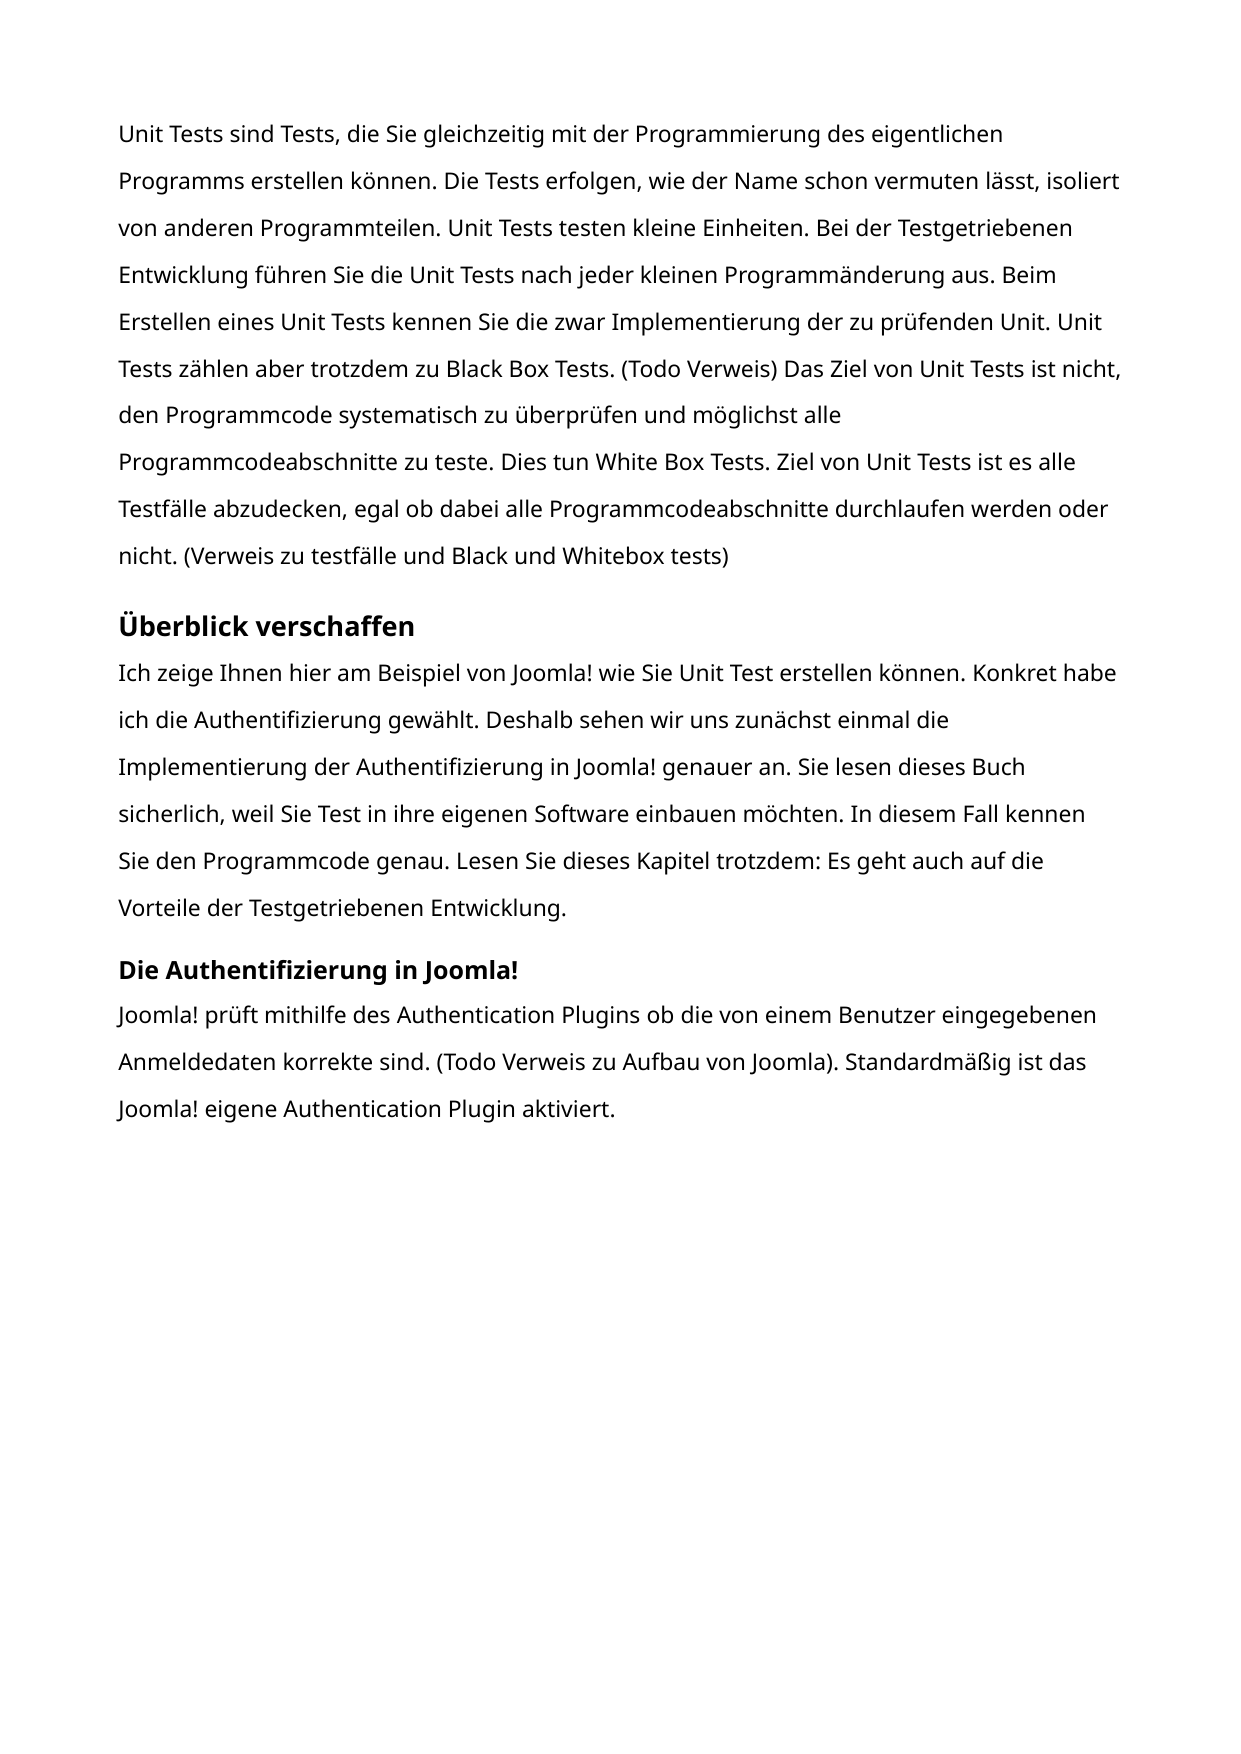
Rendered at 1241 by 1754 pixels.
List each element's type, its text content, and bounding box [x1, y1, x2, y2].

text Joomla! prüft mithilfe des Authentication Plugins ob die von einem Benutzer eingegebenen Anmeldedaten korrekte sind. (Todo Verweis zu Aufbau von Joomla). Standardmäßig ist das Joomla! eigene Authentication Plugin aktiviert. [118, 999, 1122, 1124]
text Unit Tests sind Tests, die Sie gleichzeitig mit der Programmierung des eigentlichen Programms erstellen können. Die Tests erfolgen, wie der Name schon vermuten lässt, isoliert von anderen Programmteilen. Unit Tests testen kleine Einheiten. Bei der Testgetriebenen Entwicklung führen Sie die Unit Tests nach jeder kleinen Programmänderung aus. Beim Erstellen eines Unit Tests kennen Sie die zwar Implementierung der zu prüfenden Unit. Unit Tests zählen aber trotzdem zu Black Box Tests. (Todo Verweis) Das Ziel von Unit Tests ist nicht, den Programmcode systematisch zu überprüfen und möglichst alle Programmcodeabschnitte zu teste. Dies tun White Box Tests. Ziel von Unit Tests ist es alle Testfälle abzudecken, egal ob dabei alle Programmcodeabschnitte durchlaufen werden oder nicht. (Verweis zu testfälle und Black und Whitebox tests) [118, 118, 1122, 571]
subtitle Überblick verschaffen [118, 608, 1122, 644]
text Ich zeige Ihnen hier am Beispiel von Joomla! wie Sie Unit Test erstellen können. Konkret habe ich die Authentifizierung gewählt. Deshalb sehen wir uns zunächst einmal die Implementierung der Authentifizierung in Joomla! genauer an. Sie lesen dieses Buch sicherlich, weil Sie Test in ihre eigenen Software einbauen möchten. In diesem Fall kennen Sie den Programmcode genau. Lesen Sie dieses Kapitel trotzdem: Es geht auch auf die Vorteile der Testgetriebenen Entwicklung. [118, 657, 1122, 923]
subtitle Die Authentifizierung in Joomla! [118, 953, 1122, 987]
